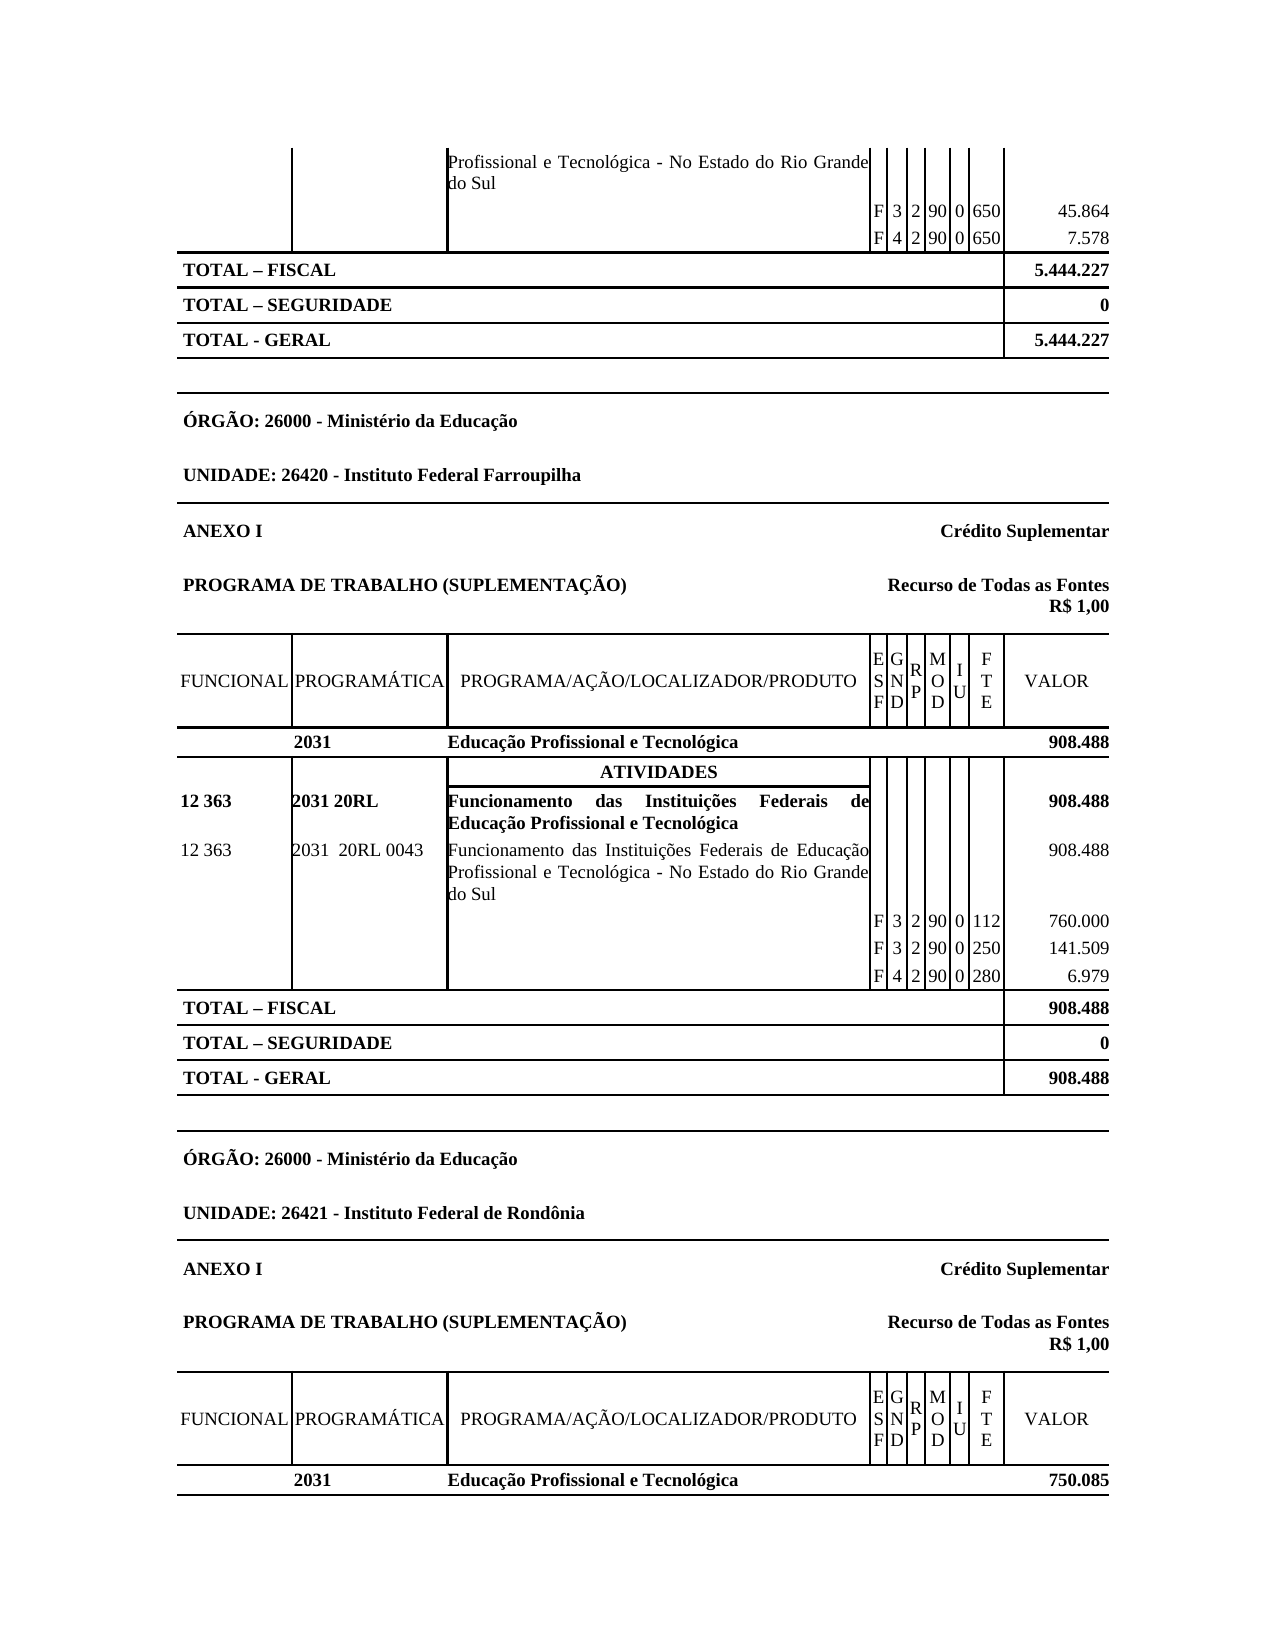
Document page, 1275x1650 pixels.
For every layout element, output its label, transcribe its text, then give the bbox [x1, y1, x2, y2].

table_cell [888, 785, 906, 836]
table_cell [970, 785, 1003, 836]
table_cell TOTAL - GERAL [177, 324, 1003, 357]
table_cell E S F [871, 635, 886, 726]
table_cell [449, 197, 869, 224]
table_cell 0 [951, 197, 968, 224]
table_cell 7.578 [1005, 224, 1109, 251]
table_cell [1005, 758, 1109, 785]
table_cell [177, 934, 291, 962]
table_cell M O D [926, 1373, 949, 1464]
table_cell F [871, 934, 886, 962]
table_cell 141.509 [1005, 934, 1109, 962]
table_cell [870, 1185, 1109, 1239]
table_cell [293, 197, 446, 224]
table_cell [449, 224, 869, 251]
table_cell ÓRGÃO: 26000 - Ministério da Educação [177, 1132, 1109, 1185]
table_cell Crédito Suplementar [870, 504, 1109, 557]
table_cell 12 363 [177, 785, 291, 836]
table_cell G N D [888, 635, 906, 726]
table_cell [449, 907, 869, 934]
table_cell 90 [926, 934, 949, 962]
table_cell [1004, 359, 1109, 392]
table_cell Funcionamento das Instituições Federais de Educação Profissional e Tecnológica [449, 788, 869, 836]
table_cell R P [908, 1373, 924, 1464]
table_cell Recurso de Todas as Fontes R$ 1,00 [870, 558, 1109, 633]
table_cell 650 [970, 224, 1003, 251]
table_cell [177, 224, 291, 251]
table_cell [951, 758, 968, 785]
table_cell [871, 148, 886, 197]
table_cell 2 [908, 907, 924, 934]
table_cell 0 [1005, 289, 1109, 322]
table_cell 0 [951, 907, 968, 934]
table_cell 3 [888, 197, 906, 224]
table_cell 112 [970, 907, 1003, 934]
table_cell 5.444.227 [1005, 324, 1109, 357]
table_cell [870, 448, 1109, 502]
table_cell 750.085 [1004, 1466, 1109, 1493]
table_cell [177, 359, 1003, 392]
table_cell 2 [908, 962, 924, 989]
table_cell [293, 962, 446, 989]
table_cell UNIDADE: 26420 - Instituto Federal Farroupilha [177, 448, 870, 502]
table_cell [908, 785, 924, 836]
table_cell [951, 785, 968, 836]
table_cell TOTAL – SEGURIDADE [177, 289, 1003, 322]
table_cell UNIDADE: 26421 - Instituto Federal de Rondônia [177, 1185, 870, 1239]
table_cell FUNCIONAL [177, 635, 291, 726]
table_cell I U [951, 635, 968, 726]
table_cell [970, 148, 1003, 197]
table_cell ÓRGÃO: 26000 - Ministério da Educação [177, 394, 1109, 448]
table_cell VALOR [1005, 635, 1109, 726]
table_cell Educação Profissional e Tecnológica [448, 729, 1003, 756]
table_cell [449, 934, 869, 962]
table_cell 0 [1005, 1026, 1109, 1059]
table_cell 12 363 [177, 836, 291, 907]
table_cell 250 [970, 934, 1003, 962]
table_cell Profissional e Tecnológica - No Estado do Rio Grande do Sul [449, 148, 869, 197]
table_cell E S F [871, 1373, 886, 1464]
table_cell [926, 785, 949, 836]
table_cell I U [951, 1373, 968, 1464]
table_cell 90 [926, 962, 949, 989]
table_cell [888, 836, 906, 907]
table_cell 3 [888, 907, 906, 934]
table_cell [293, 224, 446, 251]
table_cell [1005, 148, 1109, 197]
table_cell R P [908, 635, 924, 726]
table_cell 2031 20RL 0043 [293, 836, 446, 907]
table_cell 280 [970, 962, 1003, 989]
table_cell 5.444.227 [1005, 254, 1109, 286]
table_cell [293, 934, 446, 962]
table_cell [293, 758, 446, 785]
table_cell 2 [908, 224, 924, 251]
table_cell F [871, 962, 886, 989]
table_cell [908, 148, 924, 197]
table_cell F [871, 197, 886, 224]
table_cell Educação Profissional e Tecnológica [448, 1466, 1003, 1493]
table_cell Atividades [449, 758, 869, 785]
table_cell [449, 962, 869, 989]
table_cell F [871, 907, 886, 934]
table_cell [908, 836, 924, 907]
table_cell 6.979 [1005, 962, 1109, 989]
table_cell 2 [908, 197, 924, 224]
table_cell M O D [926, 635, 949, 726]
table_cell [177, 197, 291, 224]
table_cell 908.488 [1005, 785, 1109, 836]
table_cell [1004, 1096, 1109, 1129]
table_cell Funcionamento das Instituições Federais de Educação Profissional e Tecnológica - No Estado do Rio Grande do Sul [449, 836, 869, 907]
table_cell [293, 148, 446, 197]
table_cell [908, 758, 924, 785]
table_cell TOTAL – SEGURIDADE [177, 1026, 1003, 1059]
table_cell 760.000 [1005, 907, 1109, 934]
table_cell PROGRAMA/AÇÃO/LOCALIZADOR/PRODUTO [449, 1373, 869, 1464]
table_cell 0 [951, 224, 968, 251]
table_cell 908.488 [1004, 729, 1109, 756]
table_cell [970, 758, 1003, 785]
table_cell 650 [970, 197, 1003, 224]
table_cell Recurso de Todas as Fontes R$ 1,00 [870, 1295, 1109, 1371]
table_cell [293, 907, 446, 934]
table_cell 45.864 [1005, 197, 1109, 224]
table_cell 908.488 [1005, 1061, 1109, 1094]
table_cell 0 [951, 962, 968, 989]
table_cell [951, 148, 968, 197]
table_cell Crédito Suplementar [870, 1241, 1109, 1295]
table_cell TOTAL - GERAL [177, 1061, 1003, 1094]
table_cell 90 [926, 224, 949, 251]
table_cell ANEXO I [177, 1241, 870, 1295]
table_cell PROGRAMA/AÇÃO/LOCALIZADOR/PRODUTO [449, 635, 869, 726]
table_cell 2031 20RL [293, 785, 446, 836]
table_cell 2031 [177, 729, 447, 756]
table_cell 90 [926, 907, 949, 934]
table_cell [926, 758, 949, 785]
table_cell [951, 836, 968, 907]
table_cell [970, 836, 1003, 907]
table_cell PROGRAMA DE TRABALHO (SUPLEMENTAÇÃO) [177, 1295, 870, 1371]
table_cell 4 [888, 224, 906, 251]
table_cell 908.488 [1005, 991, 1109, 1024]
table_cell PROGRAMA DE TRABALHO (SUPLEMENTAÇÃO) [177, 558, 870, 633]
table_cell F [871, 224, 886, 251]
table_cell 0 [951, 934, 968, 962]
table_cell F T E [970, 635, 1003, 726]
table_cell 2 [908, 934, 924, 962]
table_cell FUNCIONAL [177, 1373, 291, 1464]
table_cell [888, 758, 906, 785]
table_cell 90 [926, 197, 949, 224]
table_cell [926, 836, 949, 907]
table_cell TOTAL – FISCAL [177, 991, 1003, 1024]
table_cell [177, 907, 291, 934]
table_cell PROGRAMÁTICA [293, 635, 446, 726]
table_cell [871, 758, 886, 785]
table_cell [177, 962, 291, 989]
table_cell [177, 1096, 1003, 1129]
table_cell 4 [888, 962, 906, 989]
table_cell [871, 836, 886, 907]
table_cell [888, 148, 906, 197]
table_cell G N D [888, 1373, 906, 1464]
table_cell F T E [970, 1373, 1003, 1464]
table_cell ANEXO I [177, 504, 870, 557]
table_cell PROGRAMÁTICA [293, 1373, 446, 1464]
table_cell [177, 758, 291, 785]
table_cell [177, 148, 291, 197]
table_cell 908.488 [1005, 836, 1109, 907]
table_cell 2031 [177, 1466, 447, 1493]
table_cell [871, 785, 886, 836]
table_cell TOTAL – FISCAL [177, 254, 1003, 286]
table_cell VALOR [1005, 1373, 1109, 1464]
table_cell 3 [888, 934, 906, 962]
table_cell [926, 148, 949, 197]
